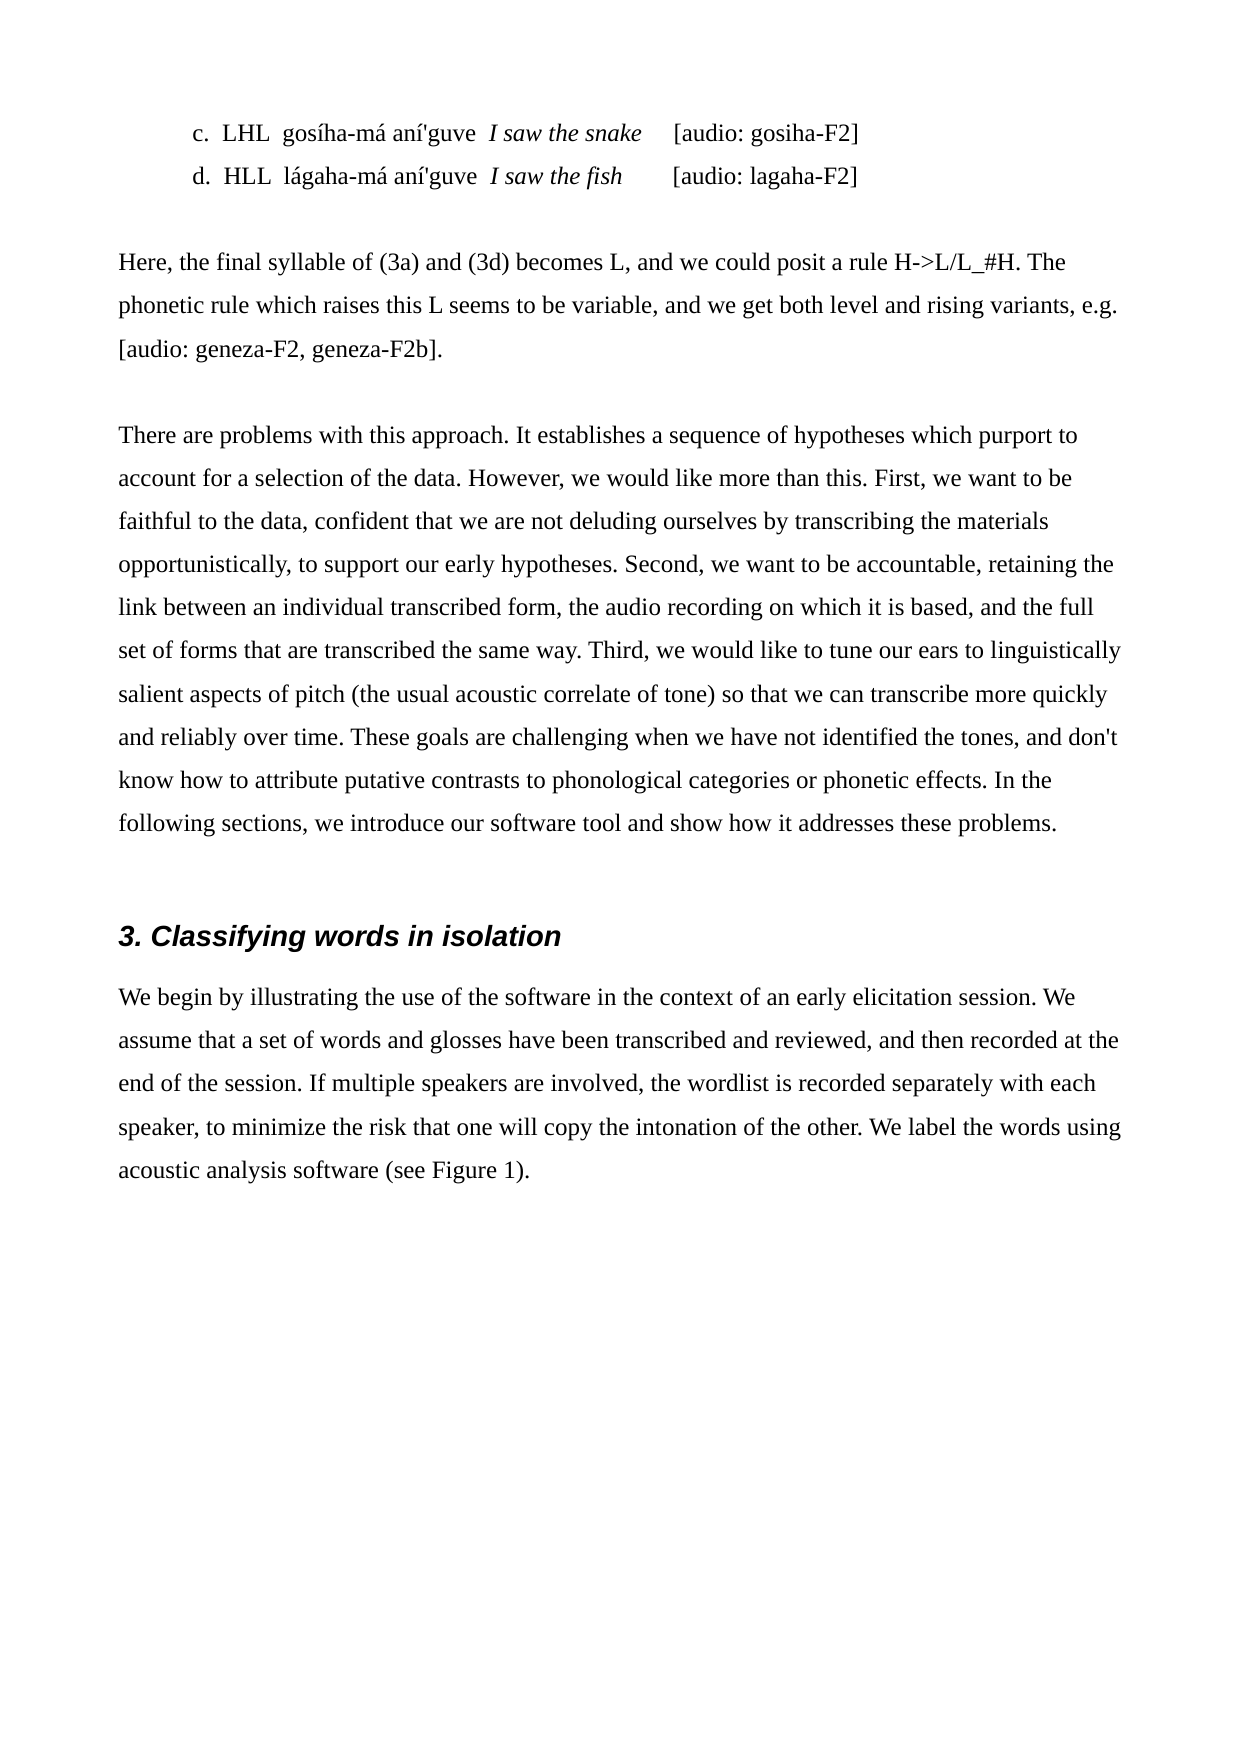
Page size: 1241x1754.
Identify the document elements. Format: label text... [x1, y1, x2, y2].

text We begin by illustrating the use of the software in the context of an early elicitation session. We assume that a set of words and glosses have been transcribed and reviewed, and then recorded at the end of the session. If multiple speakers are involved, the wordlist is recorded separately with each speaker, to minimize the risk that one will copy the intonation of the other. We label the words using acoustic analysis software (see Figure 1). [118, 982, 1122, 1183]
text c. LHL gosíha-má aní'guve I saw the snake [audio: gosiha-F2] [118, 118, 1122, 147]
text Here, the final syllable of (3a) and (3d) becomes L, and we could posit a rule H->L/L_#H. The phonetic rule which raises this L seems to be variable, and we get both level and rising variants, e.g. [audio: geneza-F2, geneza-F2b]. [118, 247, 1122, 362]
text d. HLL lágaha-má aní'guve I saw the fish [audio: lagaha-F2] [118, 161, 1122, 190]
text There are problems with this approach. It establishes a sequence of hypotheses which purport to account for a selection of the data. However, we would like more than this. First, we want to be faithful to the data, confident that we are not deluding ourselves by transcribing the materials opportunistically, to support our early hypotheses. Second, we want to be accountable, retaining the link between an individual transcribed form, the audio recording on which it is based, and the full set of forms that are transcribed the same way. Third, we would like to tune our ears to linguistically salient aspects of pitch (the usual acoustic correlate of tone) so that we can transcribe more quickly and reliably over time. These goals are challenging when we have not identified the tones, and don't know how to attribute putative contrasts to phonological categories or phonetic effects. In the following sections, we introduce our software tool and show how it addresses these problems. [118, 420, 1122, 837]
subtitle 3. Classifying words in isolation [118, 919, 1122, 953]
